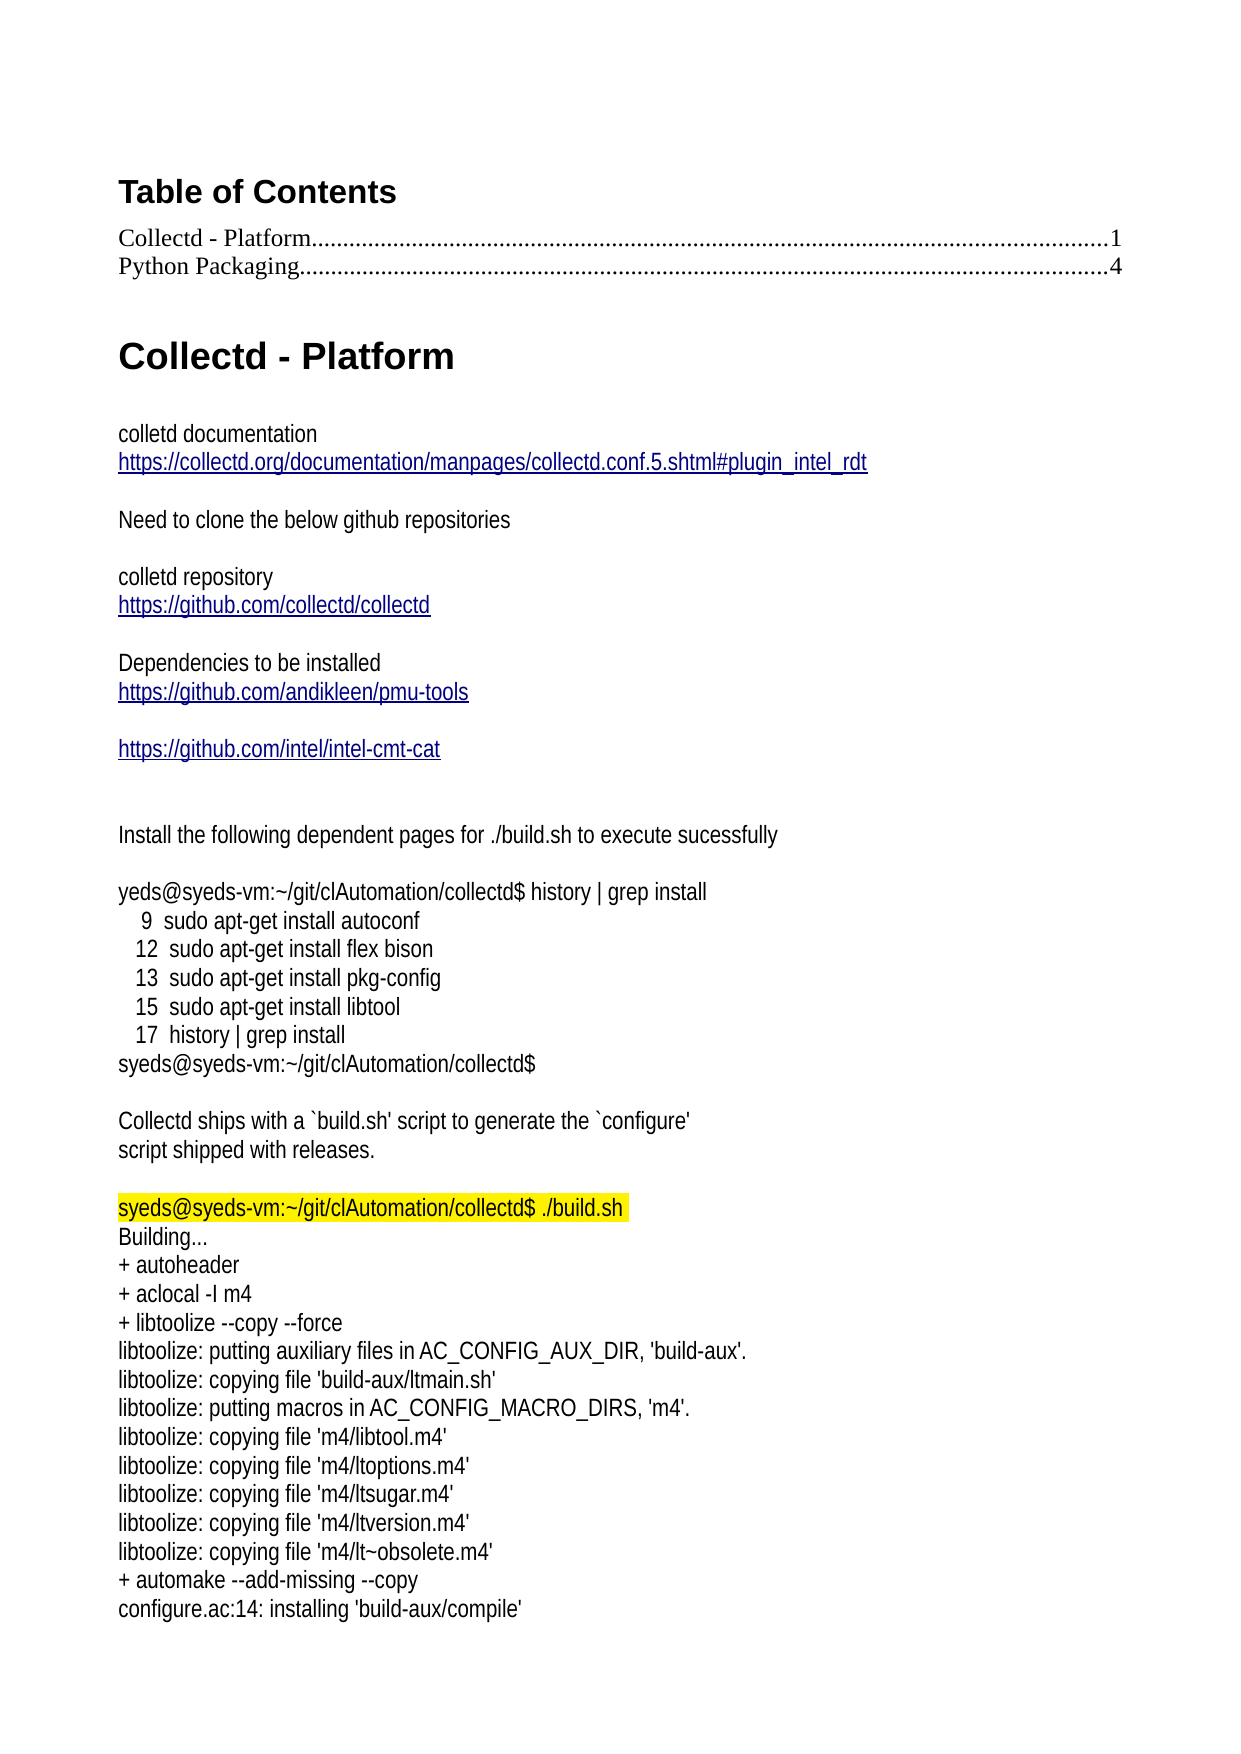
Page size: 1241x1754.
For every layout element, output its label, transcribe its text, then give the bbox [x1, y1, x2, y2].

text https://collectd.org/documentation/manpages/collectd.conf.5.shtml#plugin_intel_rdt [118, 447, 1122, 476]
text Collectd - Platform 1 [118, 223, 1122, 251]
text yeds@syeds-vm:~/git/clAutomation/collectd$ history | grep install [118, 877, 1122, 906]
subtitle Table of Contents [118, 172, 1122, 210]
text libtoolize: copying file 'm4/ltsugar.m4' [118, 1479, 1122, 1508]
text Need to clone the below github repositories [118, 504, 1122, 533]
text configure.ac:14: installing 'build-aux/compile' [118, 1594, 1122, 1623]
text + automake --add-missing --copy [118, 1565, 1122, 1594]
text syeds@syeds-vm:~/git/clAutomation/collectd$ ./build.sh [118, 1193, 1122, 1222]
text libtoolize: copying file 'm4/ltversion.m4' [118, 1508, 1122, 1537]
text + autoheader [118, 1250, 1122, 1279]
text Building... [118, 1222, 1122, 1250]
text colletd documentation [118, 419, 1122, 447]
text + aclocal -I m4 [118, 1279, 1122, 1307]
text libtoolize: copying file 'm4/ltoptions.m4' [118, 1451, 1122, 1479]
text 9 sudo apt-get install autoconf [118, 906, 1122, 934]
text Collectd ships with a `build.sh' script to generate the `configure' [118, 1106, 1122, 1135]
text libtoolize: copying file 'build-aux/ltmain.sh' [118, 1365, 1122, 1393]
text https://github.com/collectd/collectd [118, 591, 1122, 619]
text https://github.com/intel/intel-cmt-cat [118, 734, 1122, 762]
text libtoolize: putting auxiliary files in AC_CONFIG_AUX_DIR, 'build-aux'. [118, 1336, 1122, 1365]
text + libtoolize --copy --force [118, 1307, 1122, 1336]
text 12 sudo apt-get install flex bison [118, 934, 1122, 963]
text colletd repository [118, 562, 1122, 591]
subtitle Collectd - Platform [118, 334, 1122, 377]
text 13 sudo apt-get install pkg-config [118, 963, 1122, 992]
text libtoolize: copying file 'm4/libtool.m4' [118, 1422, 1122, 1451]
text Python Packaging 4 [118, 251, 1122, 280]
text 17 history | grep install [118, 1020, 1122, 1049]
text syeds@syeds-vm:~/git/clAutomation/collectd$ [118, 1049, 1122, 1077]
text libtoolize: putting macros in AC_CONFIG_MACRO_DIRS, 'm4'. [118, 1393, 1122, 1422]
text script shipped with releases. [118, 1135, 1122, 1163]
text libtoolize: copying file 'm4/lt~obsolete.m4' [118, 1537, 1122, 1565]
text Dependencies to be installed [118, 648, 1122, 676]
text Install the following dependent pages for ./build.sh to execute sucessfully [118, 820, 1122, 848]
text 15 sudo apt-get install libtool [118, 992, 1122, 1020]
text https://github.com/andikleen/pmu-tools [118, 676, 1122, 705]
